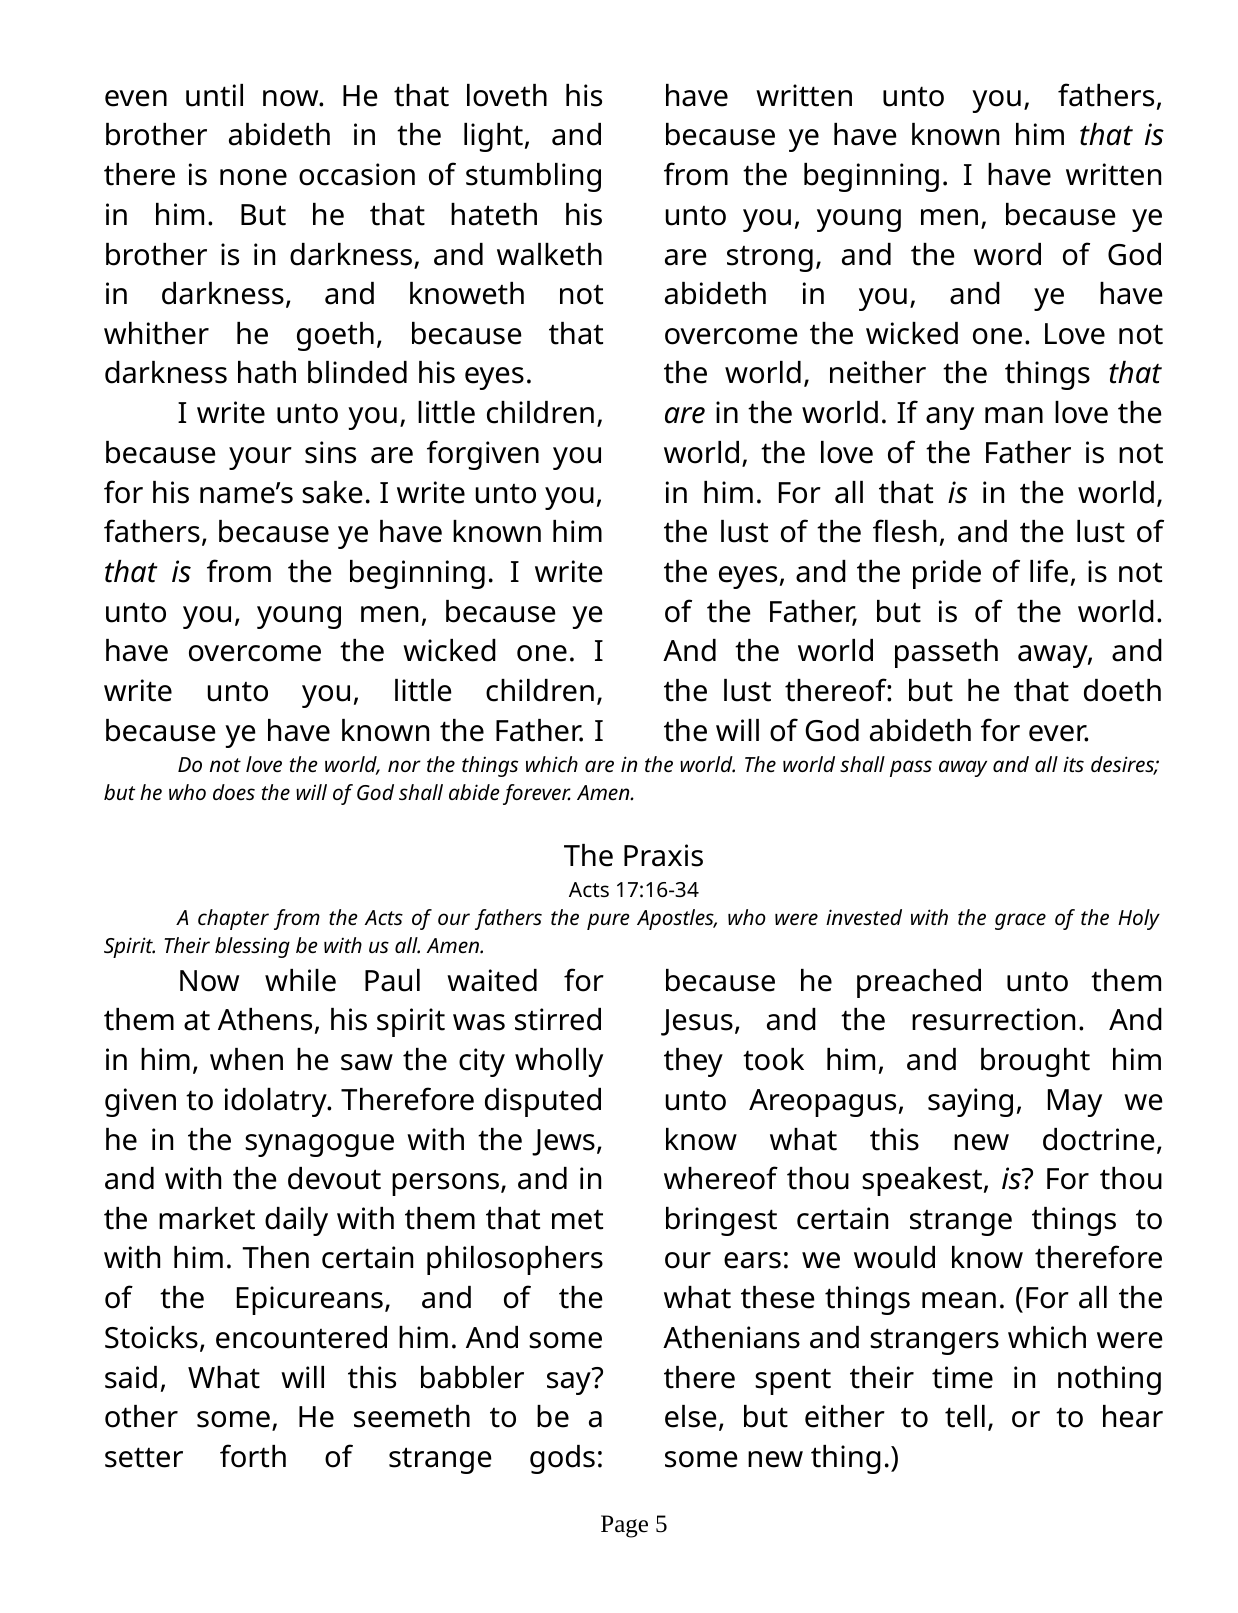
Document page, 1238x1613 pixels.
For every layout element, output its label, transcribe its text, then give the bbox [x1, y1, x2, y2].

text Now while Paul waited for them at Athens, his spirit was stirred in him, when he saw the city wholly given to idolatry. Therefore disputed he in the synagogue with the Jews, and with the devout persons, and in the market daily with them that met with him. Then certain philosophers of the Epicureans, and of the Stoicks, encountered him. And some said, What will this babbler say? other some, He seemeth to be a setter forth of strange gods: [103, 960, 604, 1476]
text The Praxis [103, 835, 1164, 875]
text because he preached unto them Jesus, and the resurrection. And they took him, and brought him unto Areopagus, saying, May we know what this new doctrine, whereof thou speakest, is? For thou bringest certain strange things to our ears: we would know therefore what these things mean. (For all the Athenians and strangers which were there spent their time in nothing else, but either to tell, or to hear some new thing.) [663, 960, 1164, 1476]
text Acts 17:16-34 [103, 875, 1164, 903]
text I write unto you, little children, because your sins are forgiven you for his name’s sake. I write unto you, fathers, because ye have known him that is from the beginning. I write unto you, young men, because ye have overcome the wicked one. I write unto you, little children, because ye have known the Father. I [103, 392, 604, 750]
text have written unto you, fathers, because ye have known him that is from the beginning. I have written unto you, young men, because ye are strong, and the word of God abideth in you, and ye have overcome the wicked one. Love not the world, neither the things that are in the world. If any man love the world, the love of the Father is not in him. For all that is in the world, the lust of the flesh, and the lust of the eyes, and the pride of life, is not of the Father, but is of the world. And the world passeth away, and the lust thereof: but he that doeth the will of God abideth for ever. [663, 75, 1164, 750]
text A chapter from the Acts of our fathers the pure Apostles, who were invested with the grace of the Holy Spirit. Their blessing be with us all. Amen. [103, 903, 1164, 960]
text even until now. He that loveth his brother abideth in the light, and there is none occasion of stumbling in him. But he that hateth his brother is in darkness, and walketh in darkness, and knoweth not whither he goeth, because that darkness hath blinded his eyes. [103, 75, 604, 392]
text Do not love the world, nor the things which are in the world. The world shall pass away and all its desires; but he who does the will of God shall abide forever. Amen. [103, 750, 1164, 807]
